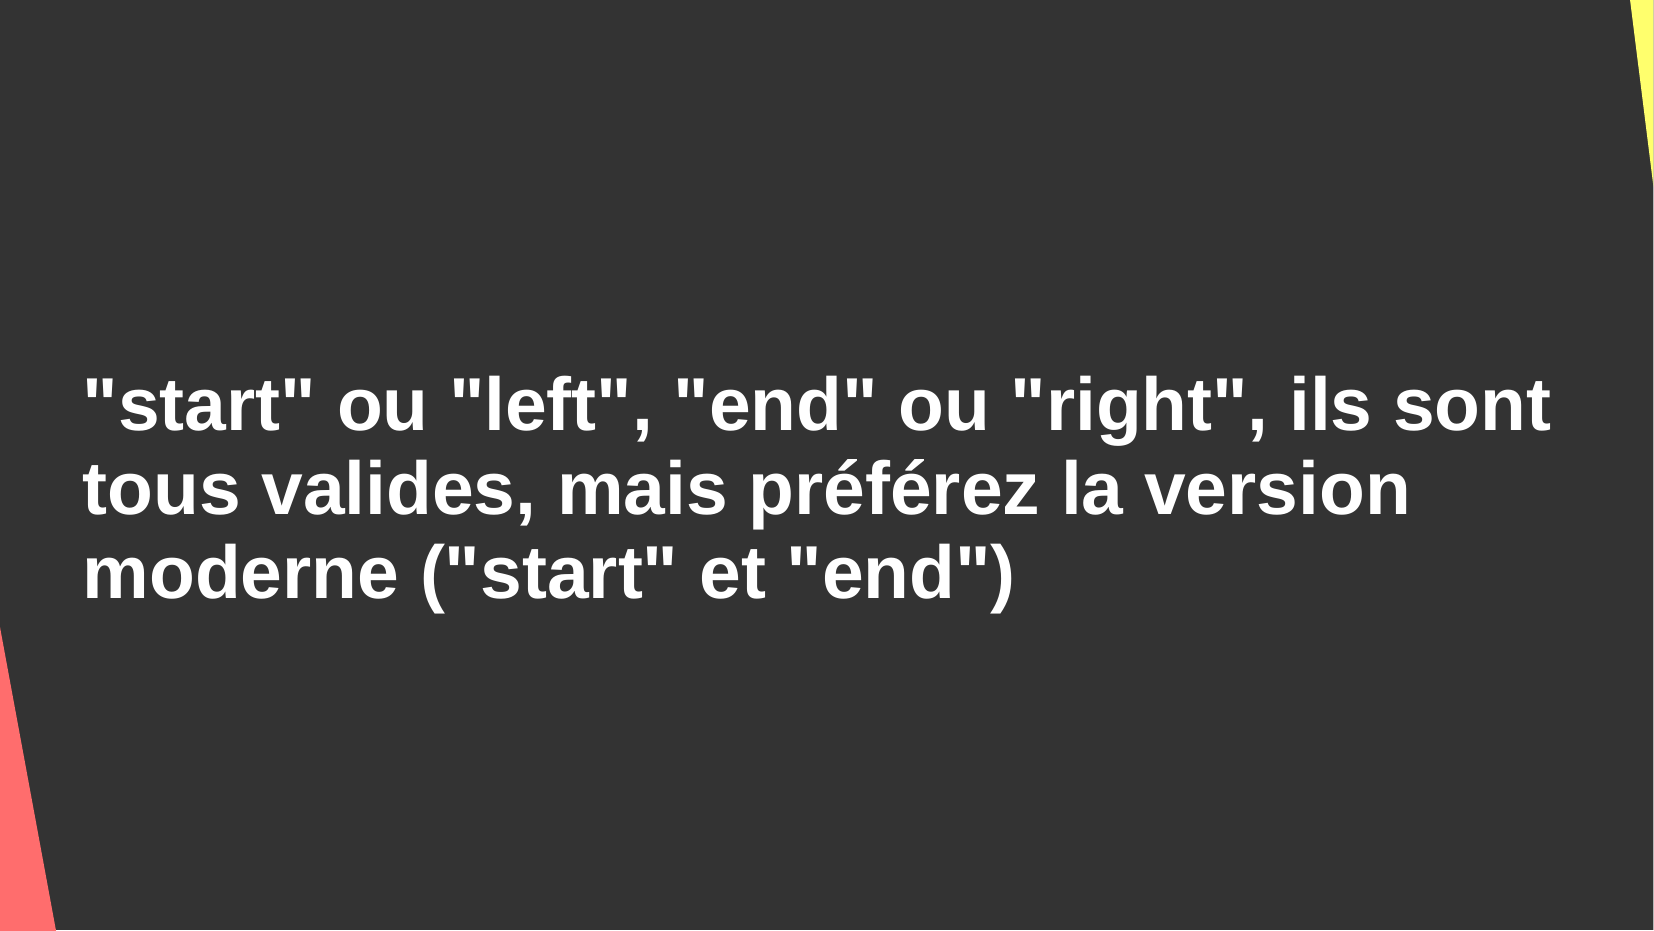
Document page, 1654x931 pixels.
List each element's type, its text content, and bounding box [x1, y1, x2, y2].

title "start" ou "left", "end" ou "right", ils sont tous valides, mais préférez la version moderne ("start" et "end") [82, 362, 1571, 615]
text_box [0, 627, 57, 931]
text_box [1630, 0, 1654, 192]
